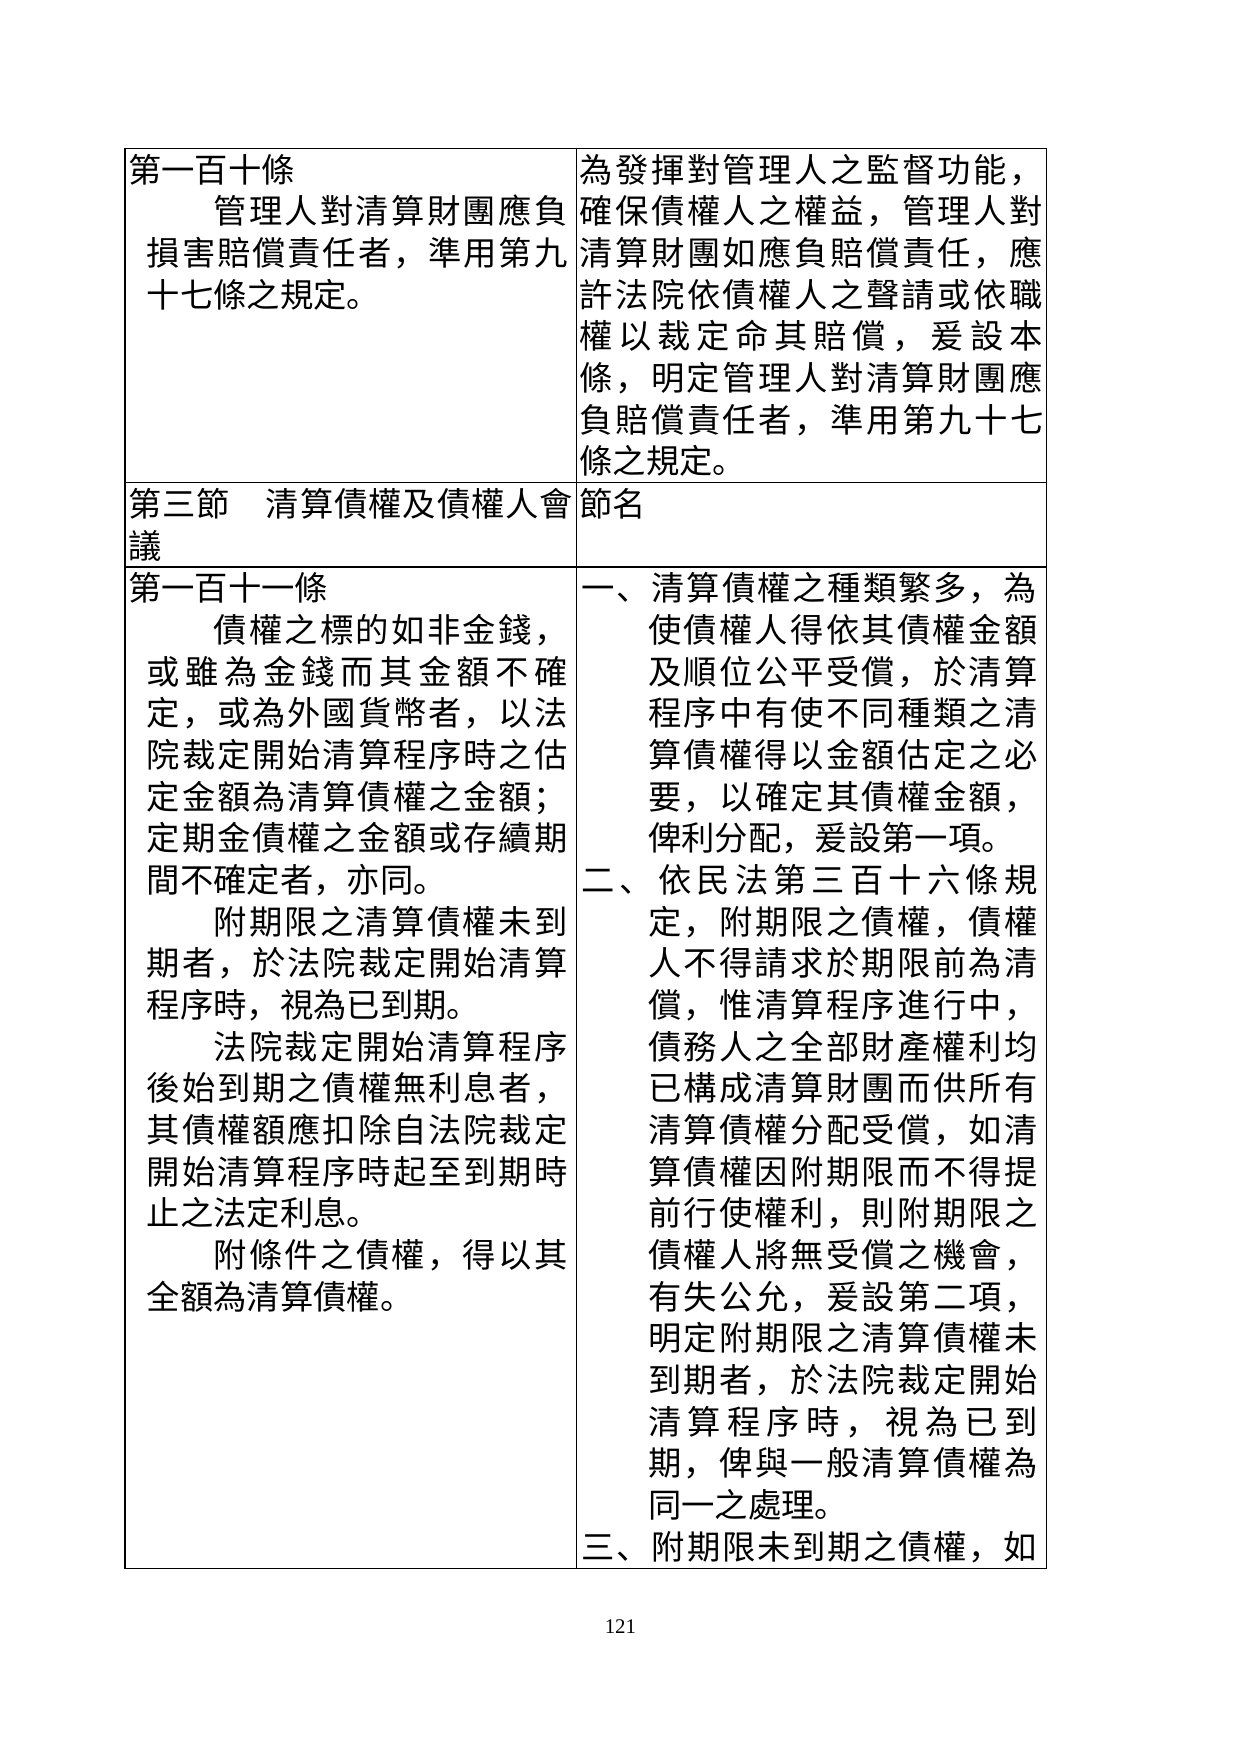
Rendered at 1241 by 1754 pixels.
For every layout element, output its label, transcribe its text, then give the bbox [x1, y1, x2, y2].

table_cell 第三節 清算債權及債權人會議 [126, 483, 576, 566]
table_cell 節名 [577, 483, 1046, 566]
table_cell 一、清算債權之種類繁多，為使債權人得依其債權金額及順位公平受償，於清算程序中有使不同種類之清算債權得以金額估定之必要，以確定其債權金額，俾利分配，爰設第一項。 二、依民法第三百十六條規定，附期限之債權，債權人不得請求於期限前為清償，惟清算程序進行中，債務人之全部財產權利均已構成清算財團而供所有清算債權分配受償，如清算債權因附期限而不得提前行使權利，則附期限之債權人將無受償之機會，有失公允，爰設第二項，明定附期限之清算債權未到期者，於法院裁定開始清算程序時，視為已到期，俾與一般清算債權為同一之處理。 三、附期限未到期之債權，如 [577, 568, 1046, 1567]
table_cell 第一百十條 管理人對清算財團應負損害賠償責任者，準用第九十七條之規定。 [126, 149, 576, 482]
table_cell 為發揮對管理人之監督功能，確保債權人之權益，管理人對清算財團如應負賠償責任，應許法院依債權人之聲請或依職權以裁定命其賠償，爰設本條，明定管理人對清算財團應負賠償責任者，準用第九十七條之規定。 [577, 149, 1046, 482]
table_cell 第一百十一條 債權之標的如非金錢，或雖為金錢而其金額不確定，或為外國貨幣者，以法院裁定開始清算程序時之估定金額為清算債權之金額；定期金債權之金額或存續期間不確定者，亦同。 附期限之清算債權未到期者，於法院裁定開始清算程序時，視為已到期。 法院裁定開始清算程序後始到期之債權無利息者，其債權額應扣除自法院裁定開始清算程序時起至到期時止之法定利息。 附條件之債權，得以其全額為清算債權。 [126, 568, 576, 1567]
